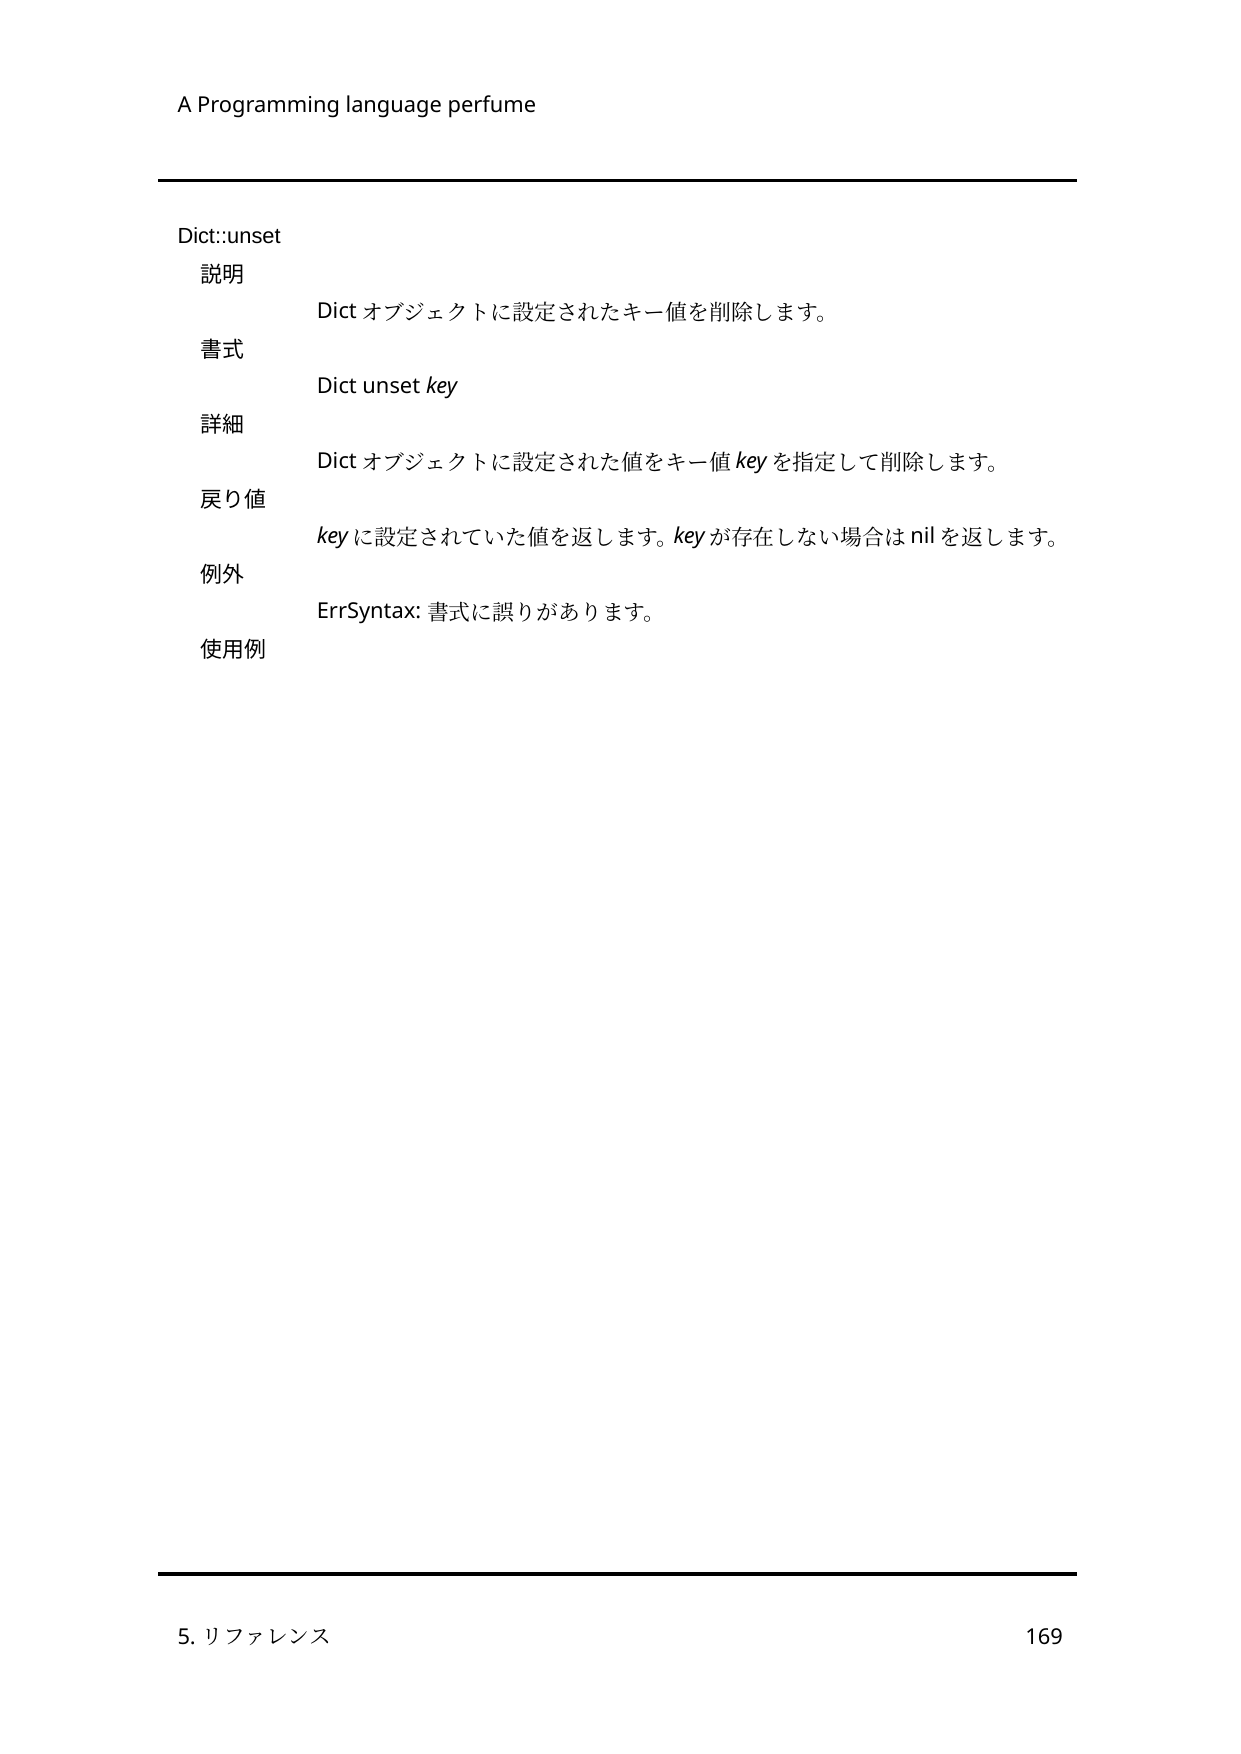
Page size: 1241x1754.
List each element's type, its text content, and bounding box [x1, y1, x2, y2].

table_cell Dict unset key [317, 329, 1063, 404]
table_cell 使用例 [200, 629, 317, 704]
table_cell 詳細 [200, 404, 317, 479]
subtitle Dict::unset [177, 217, 1063, 254]
table_header Dictオブジェクトに設定されたキー値を削除します。 [317, 254, 1063, 329]
table_header 説明 [200, 254, 317, 329]
table_cell Dictオブジェクトに設定された値をキー値keyを指定して削除します。 [317, 404, 1063, 479]
table_cell keyに設定されていた値を返します。keyが存在しない場合はnilを返します。 [317, 479, 1063, 554]
table_cell [317, 629, 1063, 704]
table_cell 例外 [200, 554, 317, 629]
table_cell 戻り値 [200, 479, 317, 554]
table_cell 書式 [200, 329, 317, 404]
table_cell ErrSyntax: 書式に誤りがあります。 [317, 554, 1063, 629]
